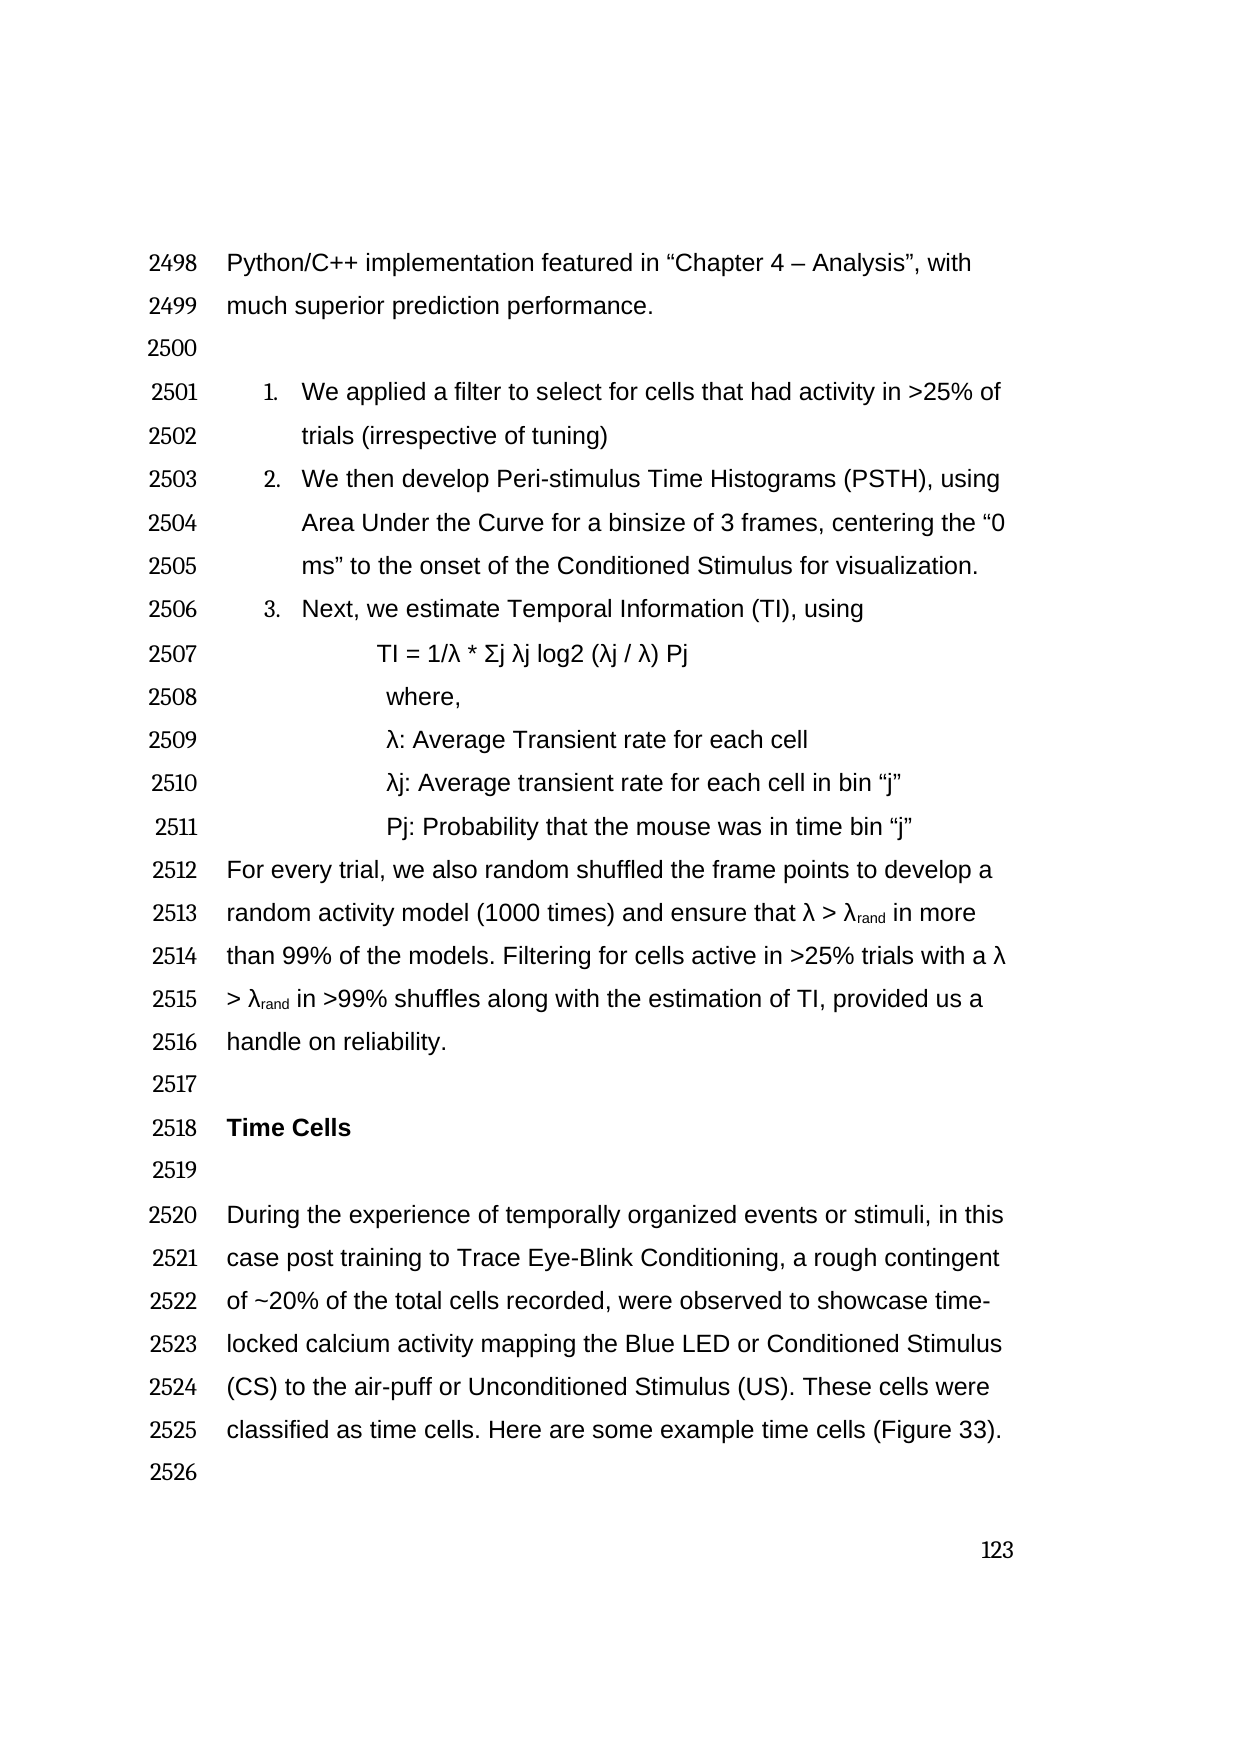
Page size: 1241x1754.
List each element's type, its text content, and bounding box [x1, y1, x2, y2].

list We then develop Peri-stimulus Time Histograms (PSTH), using Area Under the Curve for a binsize of 3 frames, centering the “0 ms” to the onset of the Conditioned Stimulus for visualization. [264, 464, 1014, 580]
text λ: Average Transient rate for each cell [386, 725, 1014, 754]
text During the experience of temporally organized events or stimuli, in this case post training to Trace Eye-Blink Conditioning, a rough contingent of ~20% of the total cells recorded, were observed to showcase time-locked calcium activity mapping the Blue LED or Conditioned Stimulus (CS) to the air-puff or Unconditioned Stimulus (US). These cells were classified as time cells. Here are some example time cells (Figure 33). [226, 1199, 1014, 1444]
text Pj: Probability that the mouse was in time bin “j” [386, 811, 1014, 840]
text TI = 1/λ * Σj λj log2 (λj / λ) Pj [226, 639, 1014, 668]
list Next, we estimate Temporal Information (TI), using [264, 594, 1014, 624]
text Python/C++ implementation featured in “Chapter 4 – Analysis”, with much superior prediction performance. [226, 248, 1014, 319]
text For every trial, we also random shuffled the frame points to develop a random activity model (1000 times) and ensure that λ > λrand in more than 99% of the models. Filtering for cells active in >25% trials with a λ > λrand in >99% shuffles along with the estimation of TI, provided us a handle on reliability. [226, 854, 1014, 1056]
list We applied a filter to select for cells that had activity in >25% of trials (irrespective of tuning) [264, 377, 1014, 450]
text where, [386, 682, 1014, 711]
text Time Cells [226, 1113, 1014, 1142]
text λj: Average transient rate for each cell in bin “j” [386, 768, 1014, 797]
